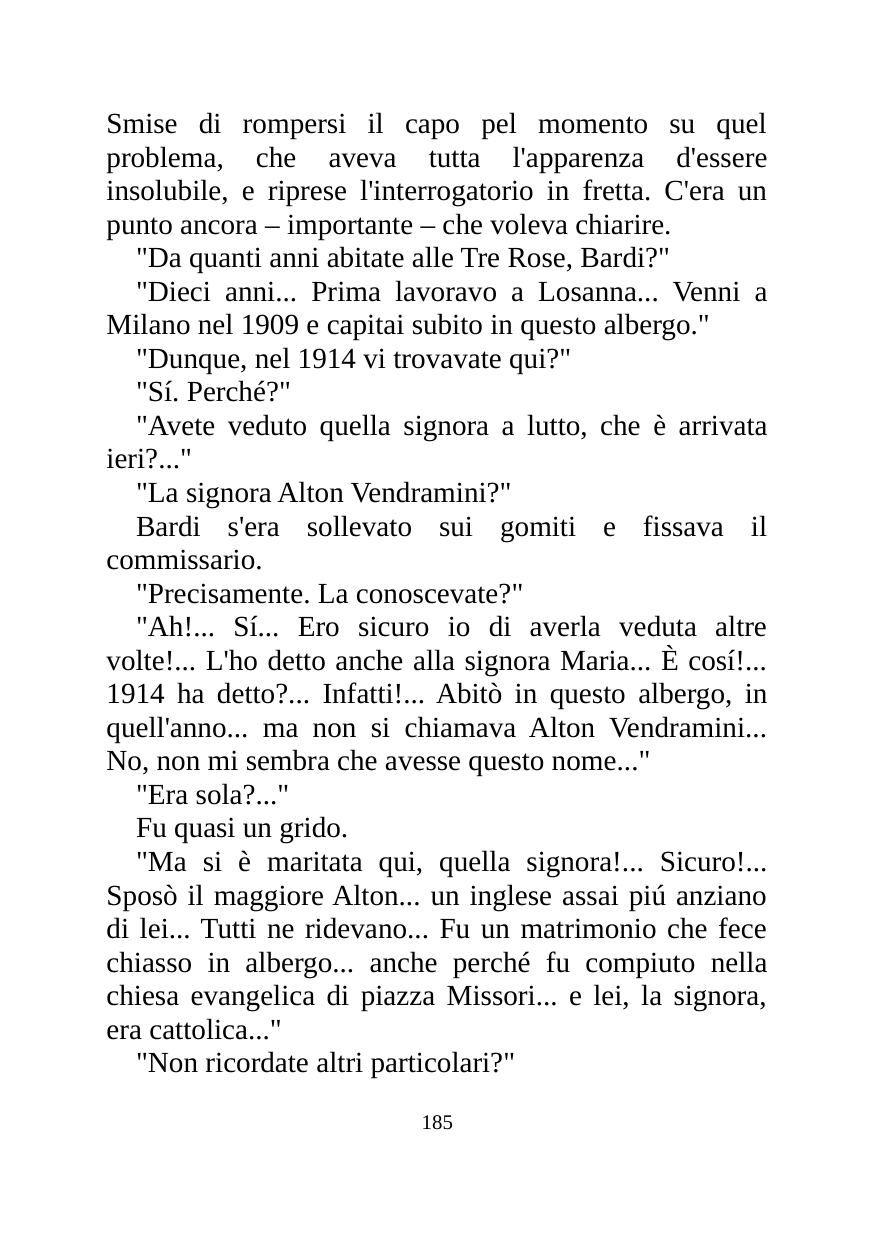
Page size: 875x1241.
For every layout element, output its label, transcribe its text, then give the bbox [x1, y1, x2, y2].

text "Era sola?..." [106, 777, 768, 811]
text "Precisamente. La conoscevate?" [106, 576, 768, 609]
text "Avete veduto quella signora a lutto, che è arrivata ieri?..." [106, 408, 768, 475]
text "Da quanti anni abitate alle Tre Rose, Bardi?" [106, 240, 768, 274]
text "Dunque, nel 1914 vi trovavate qui?" [106, 341, 768, 374]
text "Dieci anni... Prima lavoravo a Losanna... Venni a Milano nel 1909 e capitai subito in questo albergo." [106, 274, 768, 341]
text "Non ricordate altri particolari?" [106, 1045, 768, 1079]
text "Sí. Perché?" [106, 374, 768, 408]
text Fu quasi un grido. [106, 811, 768, 844]
text Smise di rompersi il capo pel momento su quel problema, che aveva tutta l'apparenza d'essere insolubile, e riprese l'interrogatorio in fretta. C'era un punto ancora – importante – che voleva chiarire. [106, 106, 768, 240]
text "La signora Alton Vendramini?" [106, 475, 768, 509]
text "Ah!... Sí... Ero sicuro io di averla veduta altre volte!... L'ho detto anche alla signora Maria... È cosí!... 1914 ha detto?... Infatti!... Abitò in questo albergo, in quell'anno... ma non si chiamava Alton Vendramini... No, non mi sembra che avesse questo nome..." [106, 609, 768, 777]
text "Ma si è maritata qui, quella signora!... Sicuro!... Sposò il maggiore Alton... un inglese assai piú anziano di lei... Tutti ne ridevano... Fu un matrimonio che fece chiasso in albergo... anche perché fu compiuto nella chiesa evangelica di piazza Missori... e lei, la signora, era cattolica..." [106, 844, 768, 1045]
text Bardi s'era sollevato sui gomiti e fissava il commissario. [106, 509, 768, 576]
